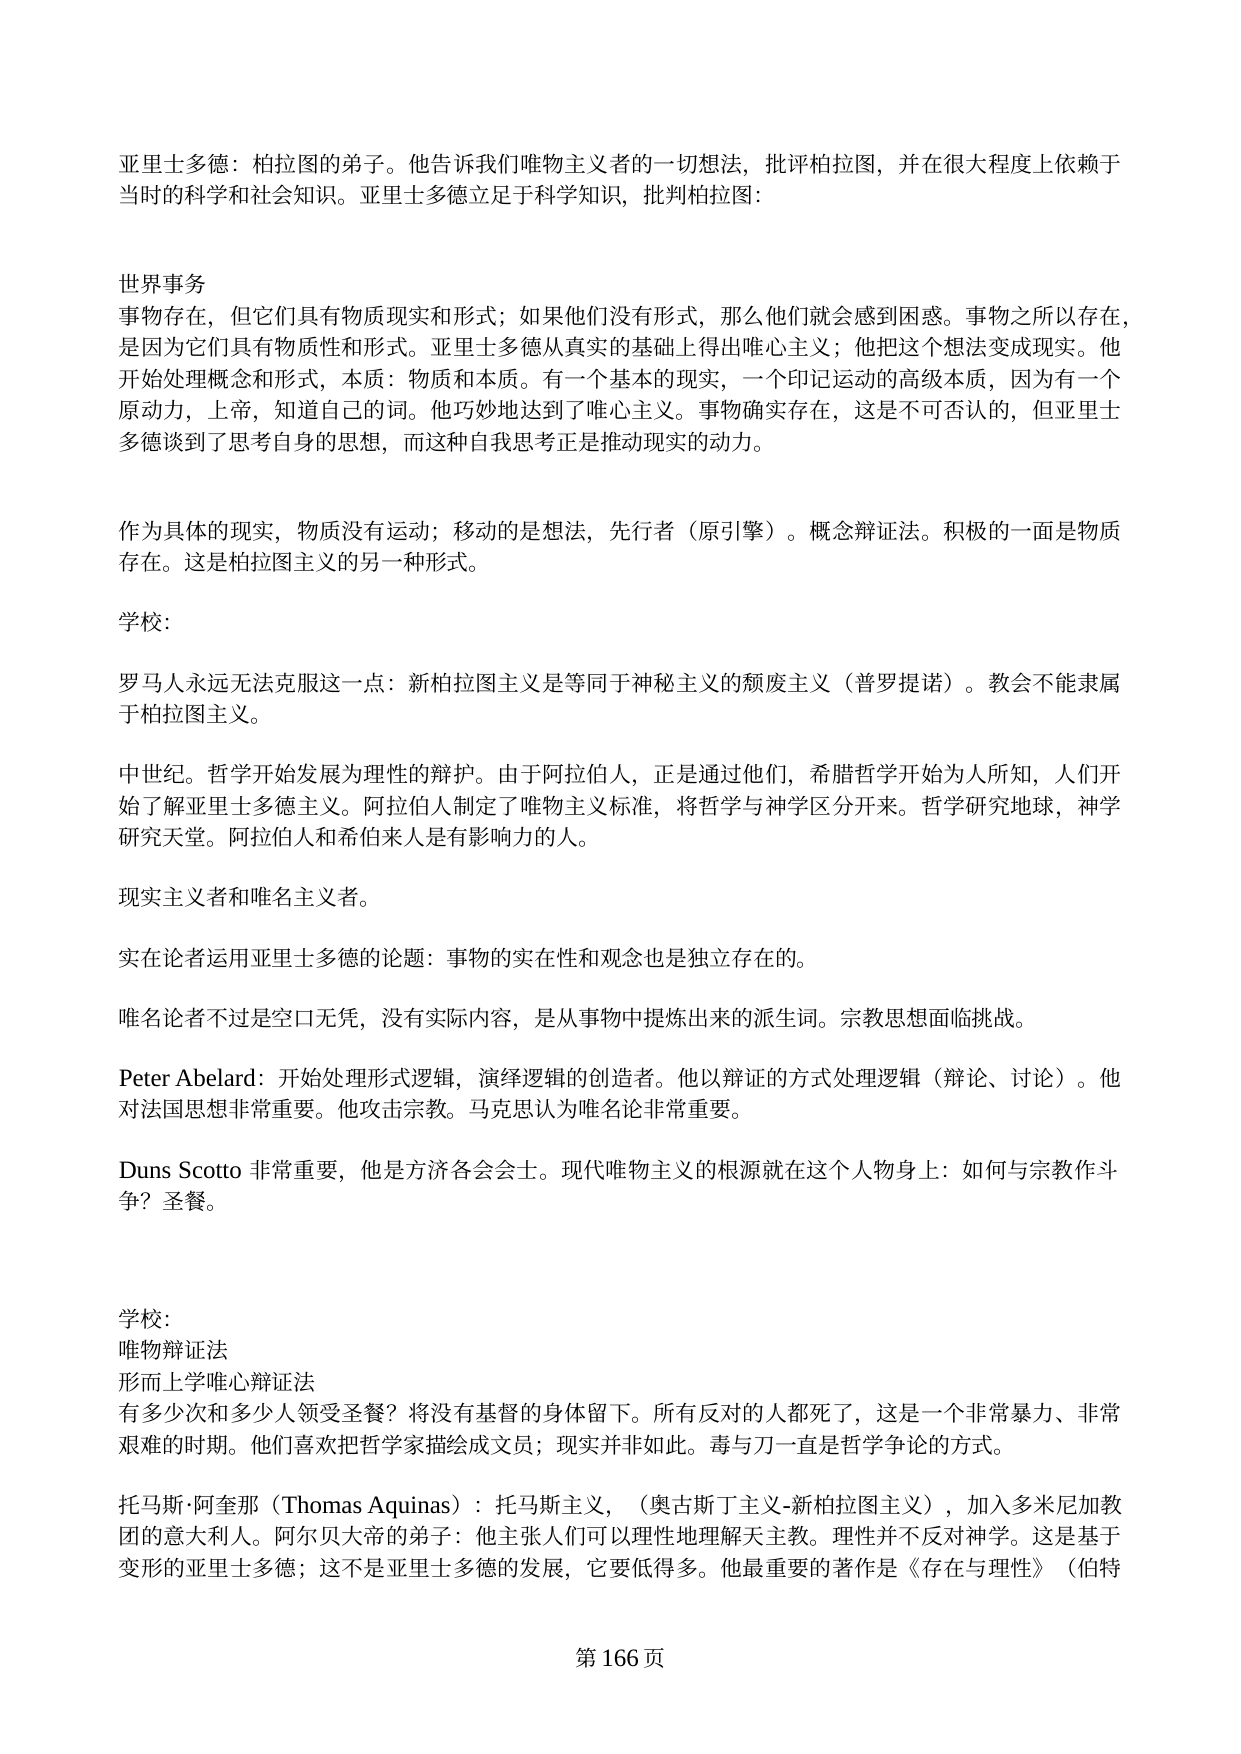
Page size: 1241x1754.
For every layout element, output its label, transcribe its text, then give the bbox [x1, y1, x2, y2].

text 托马斯·阿奎那（Thomas Aquinas）：托马斯主义，（奥古斯丁主义-新柏拉图主义），加入多米尼加教团的意大利人。阿尔贝大帝的弟子：他主张人们可以理性地理解天主教。理性并不反对神学。这是基于变形的亚里士多德；这不是亚里士多德的发展，它要低得多。他最重要的著作是《存在与理性》（伯特 [118, 1488, 1122, 1582]
text 形而上学唯心辩证法 [118, 1365, 1122, 1396]
text 作为具体的现实，物质没有运动；移动的是想法，先行者（原引擎）。概念辩证法。积极的一面是物质存在。这是柏拉图主义的另一种形式。 [118, 514, 1122, 577]
text 学校： [118, 606, 1122, 637]
text Duns Scotto 非常重要，他是方济各会会士。现代唯物主义的根源就在这个人物身上：如何与宗教作斗争？圣餐。 [118, 1153, 1122, 1216]
text 世界事务 [118, 268, 1122, 299]
text 有多少次和多少人领受圣餐？将没有基督的身体留下。所有反对的人都死了，这是一个非常暴力、非常艰难的时期。他们喜欢把哲学家描绘成文员；现实并非如此。毒与刀一直是哲学争论的方式。 [118, 1396, 1122, 1459]
text 学校： [118, 1302, 1122, 1333]
text 中世纪。哲学开始发展为理性的辩护。由于阿拉伯人，正是通过他们，希腊哲学开始为人所知，人们开始了解亚里士多德主义。阿拉伯人制定了唯物主义标准，将哲学与神学区分开来。哲学研究地球，神学研究天堂。阿拉伯人和希伯来人是有影响力的人。 [118, 757, 1122, 852]
text 现实主义者和唯名主义者。 [118, 881, 1122, 912]
text 事物存在，但它们具有物质现实和形式；如果他们没有形式，那么他们就会感到困惑。事物之所以存在，是因为它们具有物质性和形式。亚里士多德从真实的基础上得出唯心主义；他把这个想法变成现实。他开始处理概念和形式，本质：物质和本质。有一个基本的现实，一个印记运动的高级本质，因为有一个原动力，上帝，知道自己的词。他巧妙地达到了唯心主义。事物确实存在，这是不可否认的，但亚里士多德谈到了思考自身的思想，而这种自我思考正是推动现实的动力。 [118, 299, 1122, 456]
text Peter Abelard：开始处理形式逻辑，演绎逻辑的创造者。他以辩证的方式处理逻辑（辩论、讨论）。他对法国思想非常重要。他攻击宗教。马克思认为唯名论非常重要。 [118, 1061, 1122, 1124]
text 亚里士多德：柏拉图的弟子。他告诉我们唯物主义者的一切想法，批评柏拉图，并在很大程度上依赖于当时的科学和社会知识。亚里士多德立足于科学知识，批判柏拉图： [118, 147, 1122, 210]
text 唯名论者不过是空口无凭，没有实际内容，是从事物中提炼出来的派生词。宗教思想面临挑战。 [118, 1001, 1122, 1032]
text 唯物辩证法 [118, 1333, 1122, 1365]
text 罗马人永远无法克服这一点：新柏拉图主义是等同于神秘主义的颓废主义（普罗提诺）。教会不能隶属于柏拉图主义。 [118, 666, 1122, 729]
text 实在论者运用亚里士多德的论题：事物的实在性和观念也是独立存在的。 [118, 941, 1122, 972]
